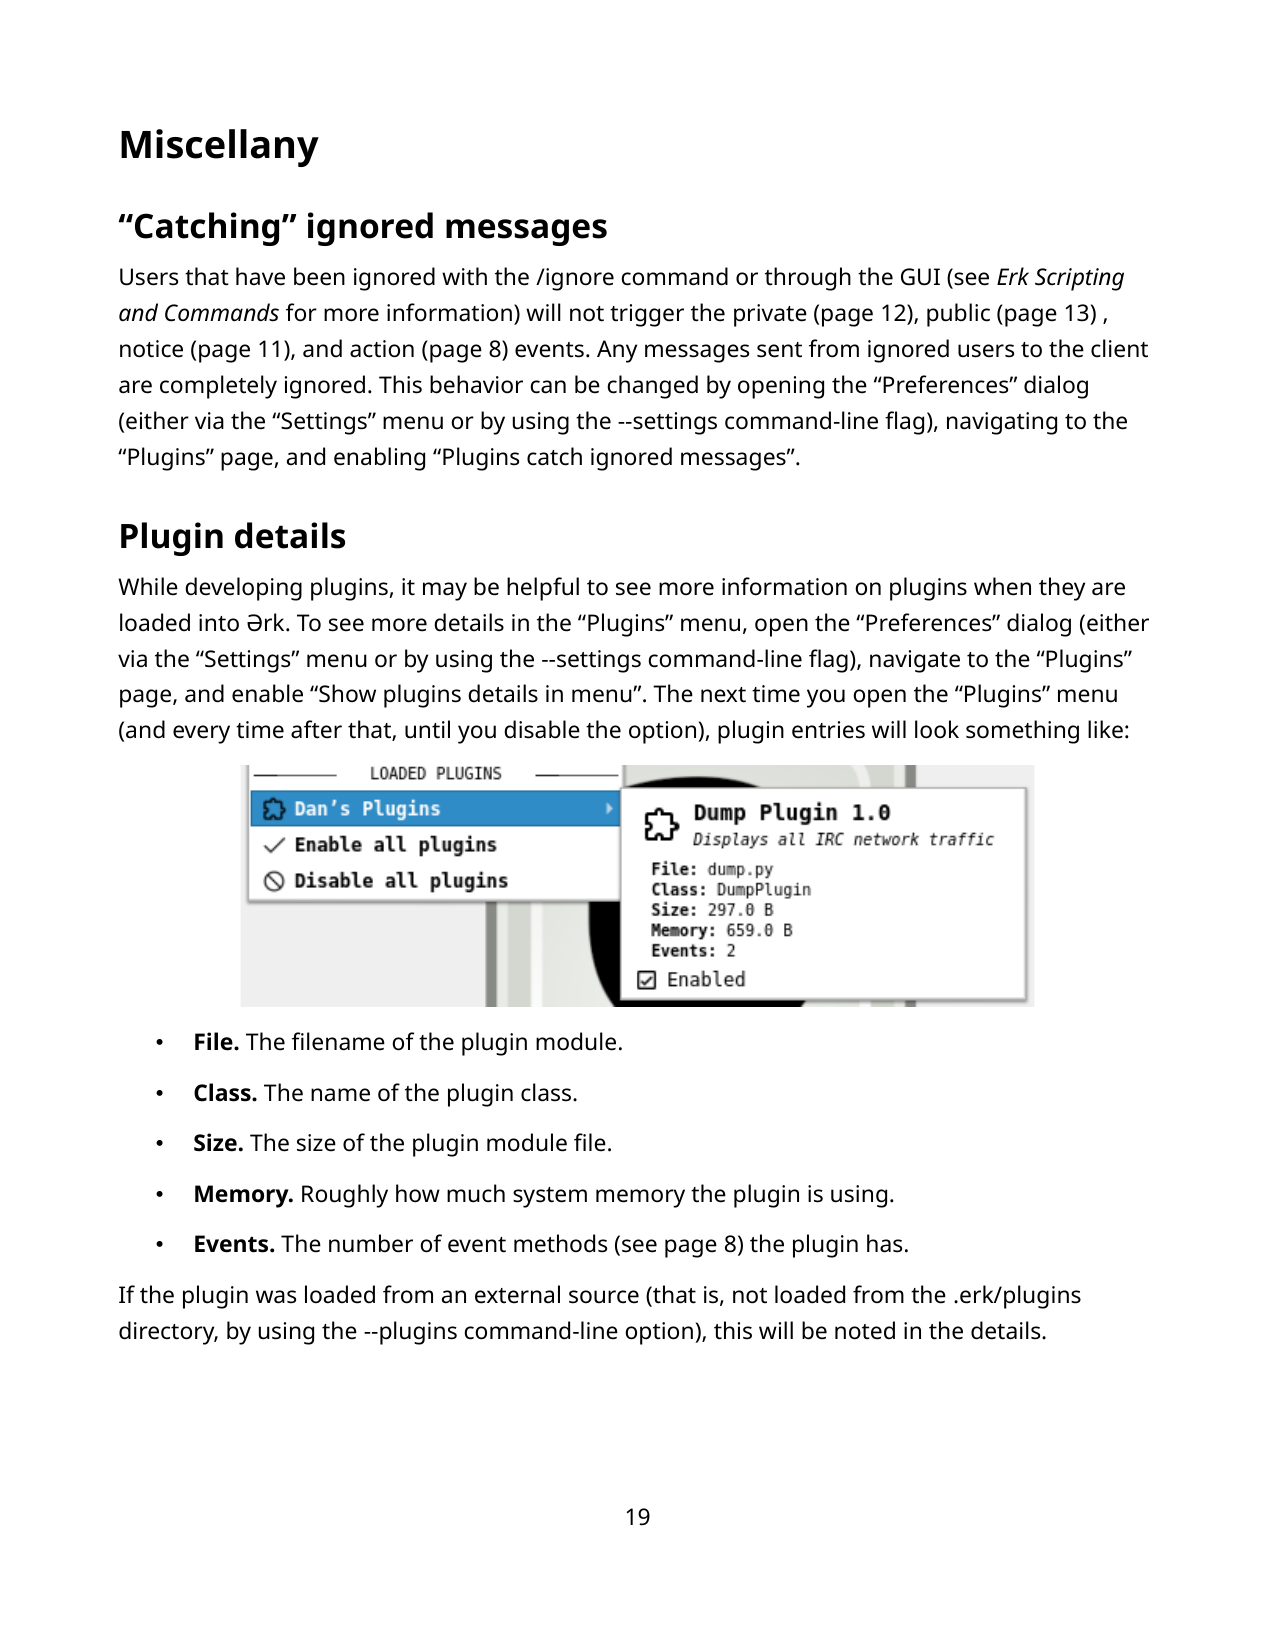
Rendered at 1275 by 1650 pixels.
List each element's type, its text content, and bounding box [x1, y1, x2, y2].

subtitle Miscellany [118, 118, 1157, 170]
text While developing plugins, it may be helpful to see more information on plugins when they are loaded into Ərk. To see more details in the “Plugins” menu, open the “Preferences” dialog (either via the “Settings” menu or by using the --settings command-line flag), navigate to the “Plugins” page, and enable “Show plugins details in menu”. The next time you open the “Plugins” menu (and every time after that, until you disable the option), plugin entries will look something like: [118, 571, 1157, 746]
subtitle Plugin details [118, 512, 1157, 558]
subtitle “Catching” ignored messages [118, 203, 1157, 249]
list Events. The number of event methods (see page 7) the plugin has. [156, 1228, 1157, 1260]
list Size. The size of the plugin module file. [156, 1127, 1157, 1159]
list Class. The name of the plugin class. [156, 1077, 1157, 1108]
picture [240, 765, 1035, 1007]
text If the plugin was loaded from an external source (that is, not loaded from the .erk/plugins directory, by using the --plugins command-line option), this will be noted in the details. [118, 1279, 1157, 1346]
list File. The filename of the plugin module. [156, 1026, 1157, 1058]
list Memory. Roughly how much system memory the plugin is using. [156, 1178, 1157, 1209]
text Users that have been ignored with the /ignore command or through the GUI (see Erk Scripting and Commands for more information) will not trigger the private (page 11), public (page 11) , notice (page 10), and action (page 7) events. Any messages sent from ignored users to the client are completely ignored. This behavior can be changed by opening the “Preferences” dialog (either via the “Settings” menu or by using the --settings command-line flag), navigating to the “Plugins” page, and enabling “Plugins catch ignored messages”. [118, 261, 1157, 472]
